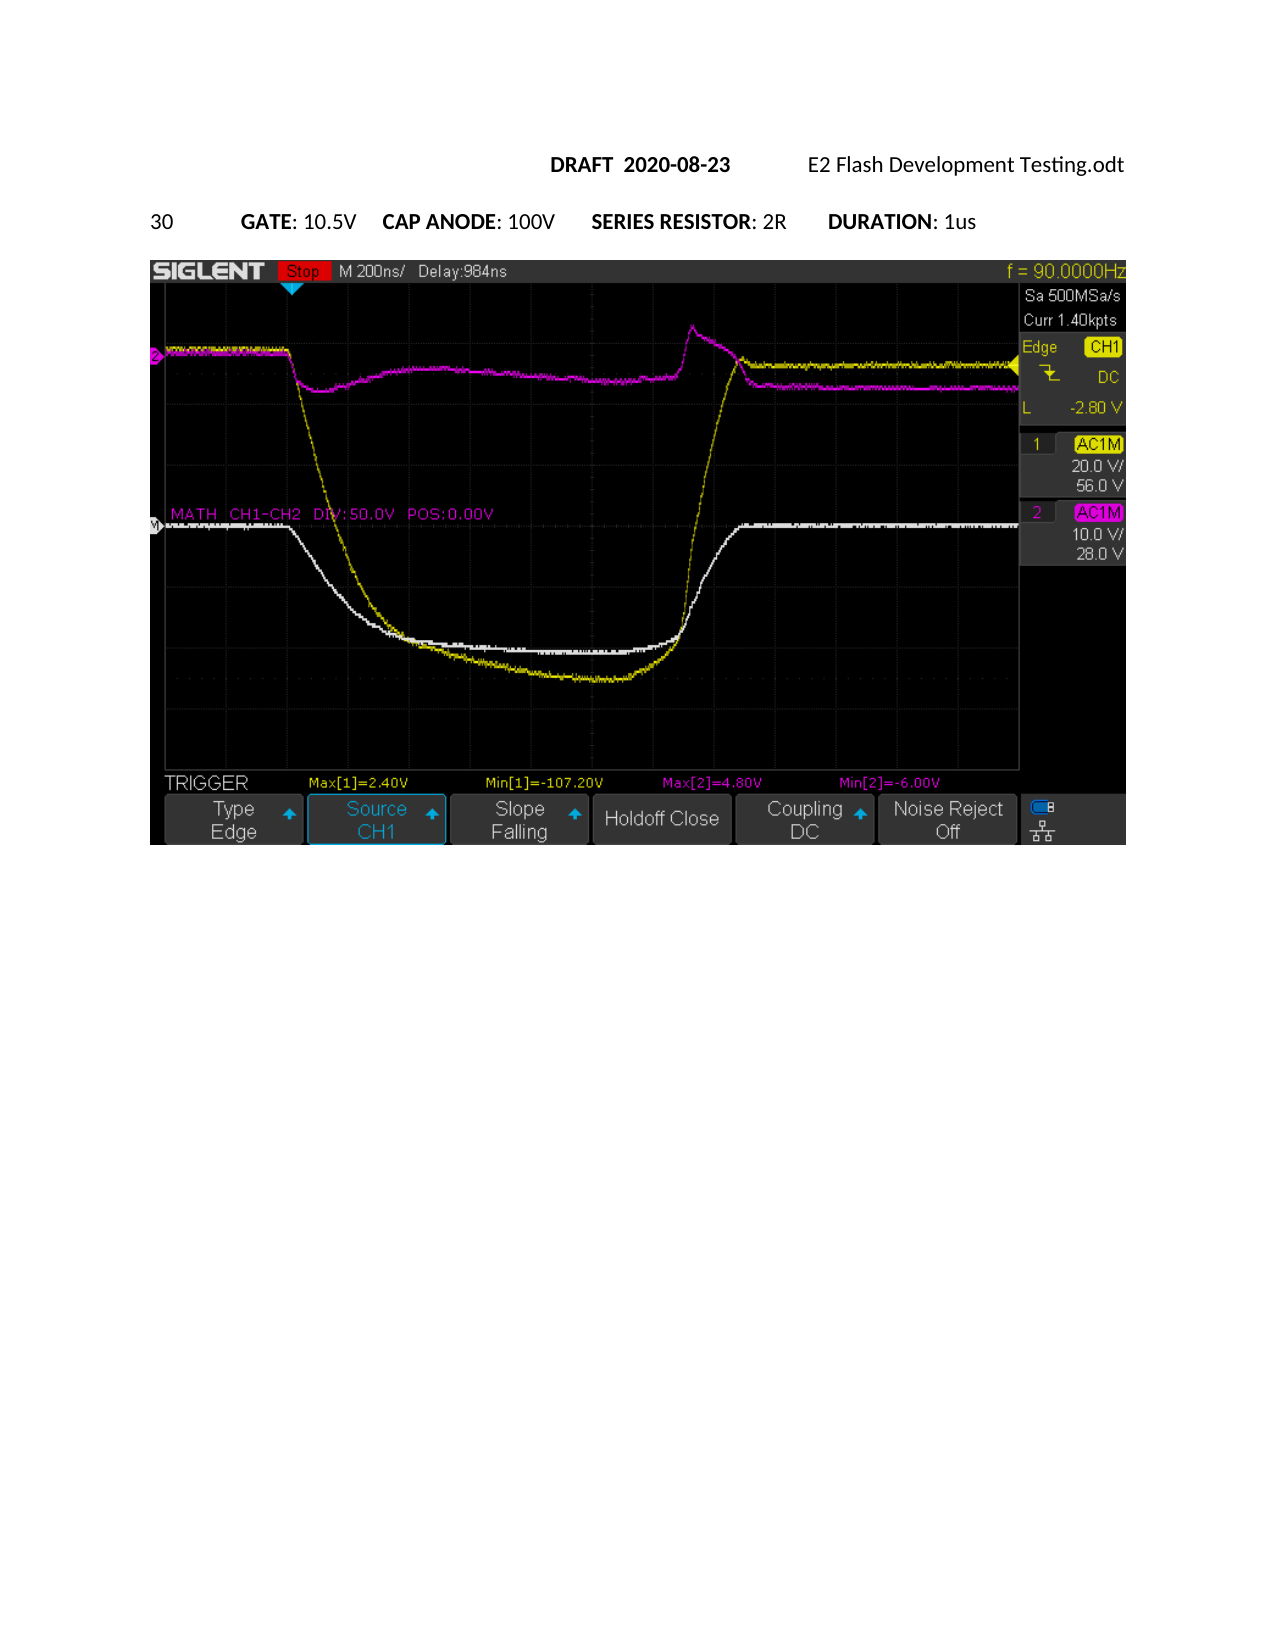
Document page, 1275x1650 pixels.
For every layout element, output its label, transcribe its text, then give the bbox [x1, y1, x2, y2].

picture [150, 260, 1126, 845]
text 30 GATE: 10.5V CAP ANODE: 100V SERIES RESISTOR: 2R DURATION: 1us [150, 207, 1125, 236]
picture [309, 796, 444, 843]
